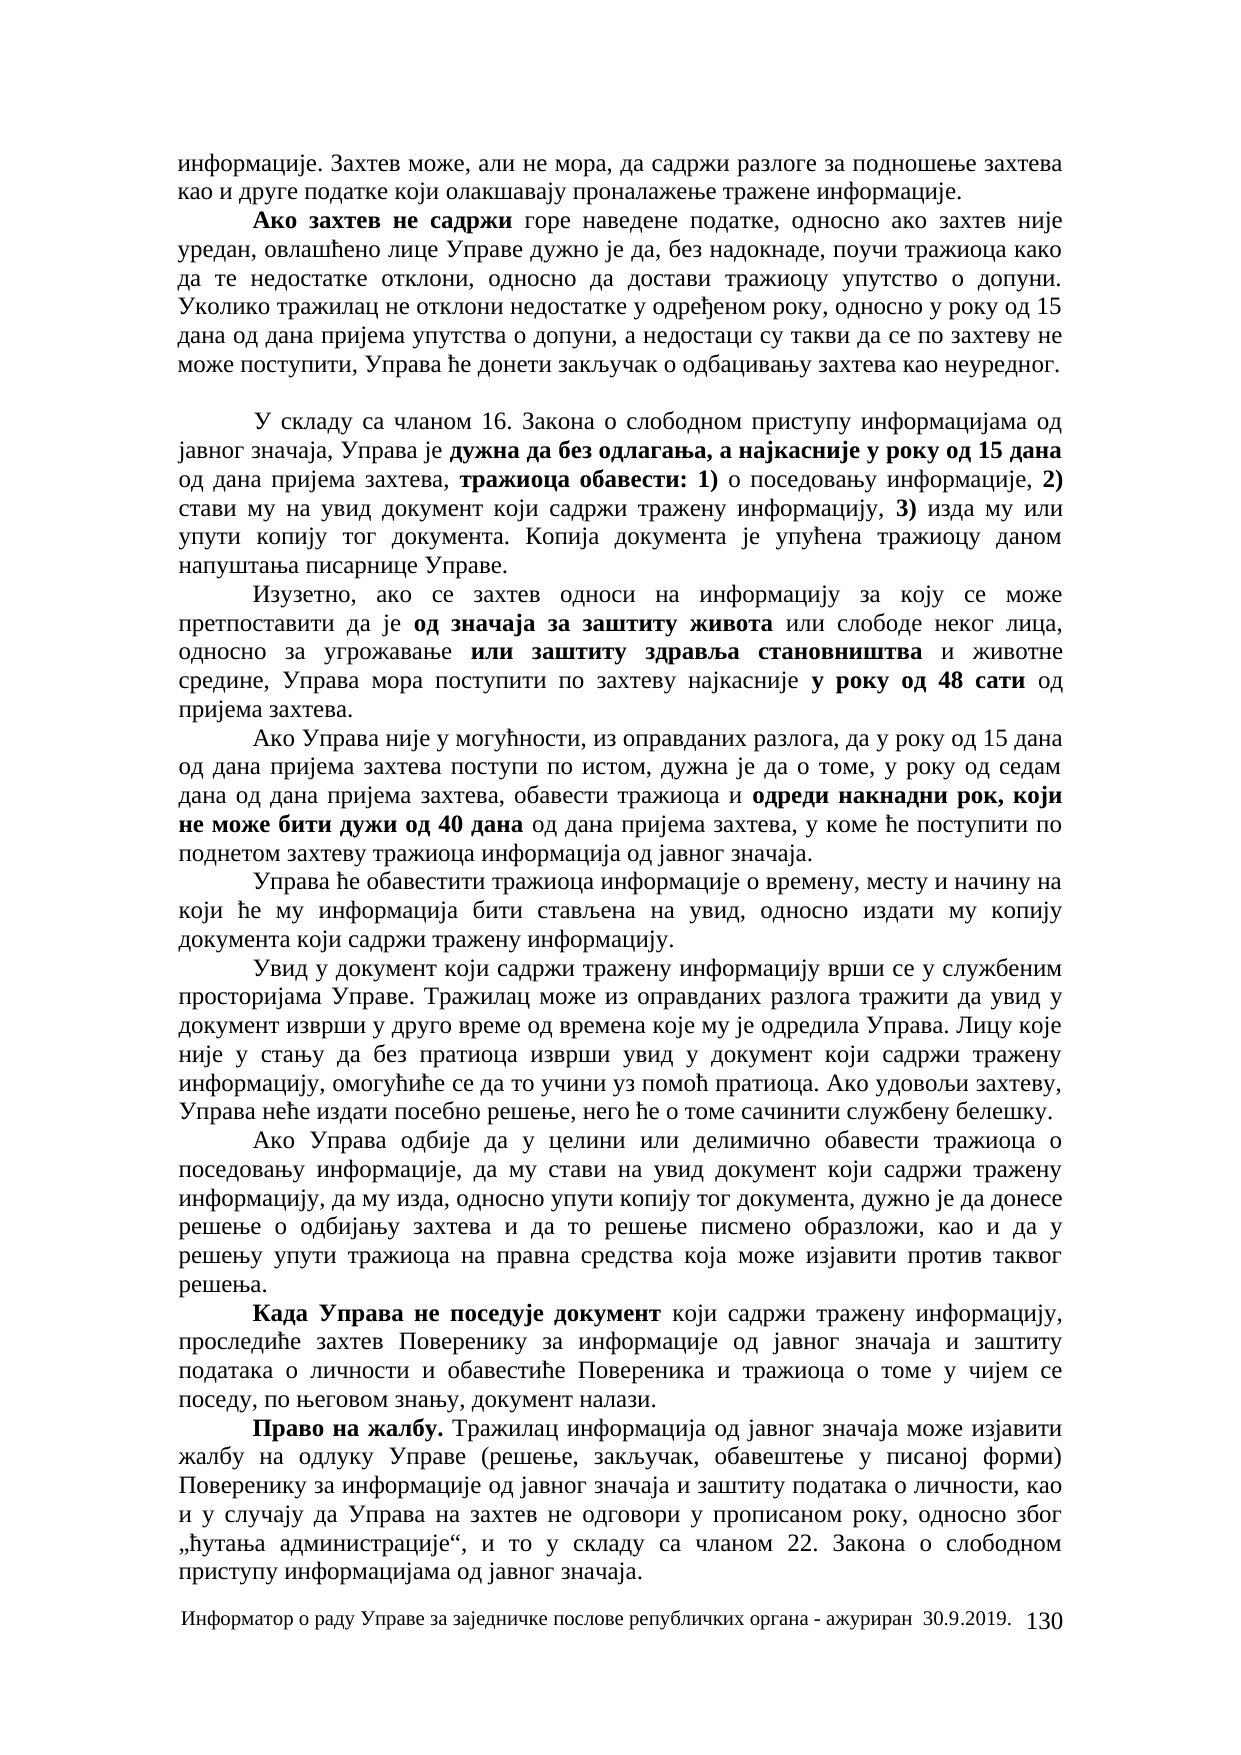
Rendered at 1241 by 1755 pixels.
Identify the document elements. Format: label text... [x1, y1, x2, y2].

text Ако Управа није у могућности, из оправданих разлога, да у року од 15 дана од дана пријема захтева поступи по истом, дужна је да о томе, у року од седам дана од дана пријема захтева, обавести тражиоца и одреди накнадни рок, који не може бити дужи од 40 дана од дана пријема захтева, у коме ће поступити по поднетом захтеву тражиоца информација од јавног значаја. [178, 723, 1063, 866]
text Ако захтев не садржи горе наведене податке, односно ако захтев није уредан, овлашћено лице Управе дужно је да, без надокнаде, поучи тражиоца како да те недостатке отклони, односно да достави тражиоцу упутство о допуни. Уколико тражилац не отклони недостатке у одређеном року, односно у року од 15 дана од дана пријема упутства о допуни, а недостаци су такви да се по захтеву не може поступити, Управа ће донети закључак о одбацивању захтева као неуредног. [177, 205, 1063, 378]
text Управа ће обавестити тражиоца информације о времену, месту и начину на који ће му информација бити стављена на увид, односно издати му копију документа који садржи тражену информацију. [178, 866, 1063, 953]
text Увид у документ који садржи тражену информацију врши се у службеним просторијама Управе. Тражилац може из оправданих разлога тражити да увид у документ изврши у друго време од времена које му је одредила Управа. Лицу које није у стању да без пратиоца изврши увид у документ који садржи тражену информацију, омогућиће се да то учини уз помоћ пратиоца. Ако удовољи захтеву, Управа неће издати посебно решење, него ће о томе сачинити службену белешку. [178, 953, 1063, 1125]
text Право на жалбу. Тражилац информација од јавног значаја може изјавити жалбу на одлуку Управе (решење, закључак, обавештење у писаној форми) Поверенику за информације од јавног значаја и заштиту података о личности, као и у случају да Управа на захтев не одговори у прописаном року, односно због „ћутања администрације“, и то у складу са чланом 22. Закона о слободном приступу информацијама од јавног значаја. [178, 1413, 1063, 1585]
text информације. Захтев може, али не мора, да садржи разлоге за подношење захтева као и друге податке који олакшавају проналажење тражене информације. [177, 148, 1063, 205]
text У складу са чланом 16. Закона о слободном приступу информацијама од јавног значаја, Управа је дужна да без одлагања, а најкасније у року од 15 дана од дана пријема захтева, тражиоца обавести: 1) о поседовању информације, 2) стави му на увид документ који садржи тражену информацију, 3) изда му или упути копију тог документа. Копија документа је упућена тражиоцу даном напуштања писарнице Управе. [178, 406, 1063, 579]
text Ако Управа одбије да у целини или делимично обавести тражиоца о поседовању информације, да му стави на увид документ који садржи тражену информацију, да му изда, односно упути копију тог документа, дужно је да донесе решење о одбијању захтева и да то решење писмено образложи, као и да у решењу упути тражиоца на правна средства која може изјавити против таквог решења. [178, 1125, 1063, 1298]
text Када Управа не поседује документ који садржи тражену информацију, проследиће захтев Поверенику за информације од јавног значаја и заштиту података о личности и обавестиће Повереника и тражиоца о томе у чијем се поседу, по његовом знању, документ налази. [178, 1298, 1063, 1413]
text Изузетно, ако се захтев односи на информацију за коју се може претпоставити да је од значаја за заштиту живота или слободе неког лица, односно за угрожавање или заштиту здравља становништва и животне средине, Управа мора поступити по захтеву најкасније у року од 48 сати од пријема захтева. [178, 579, 1063, 723]
